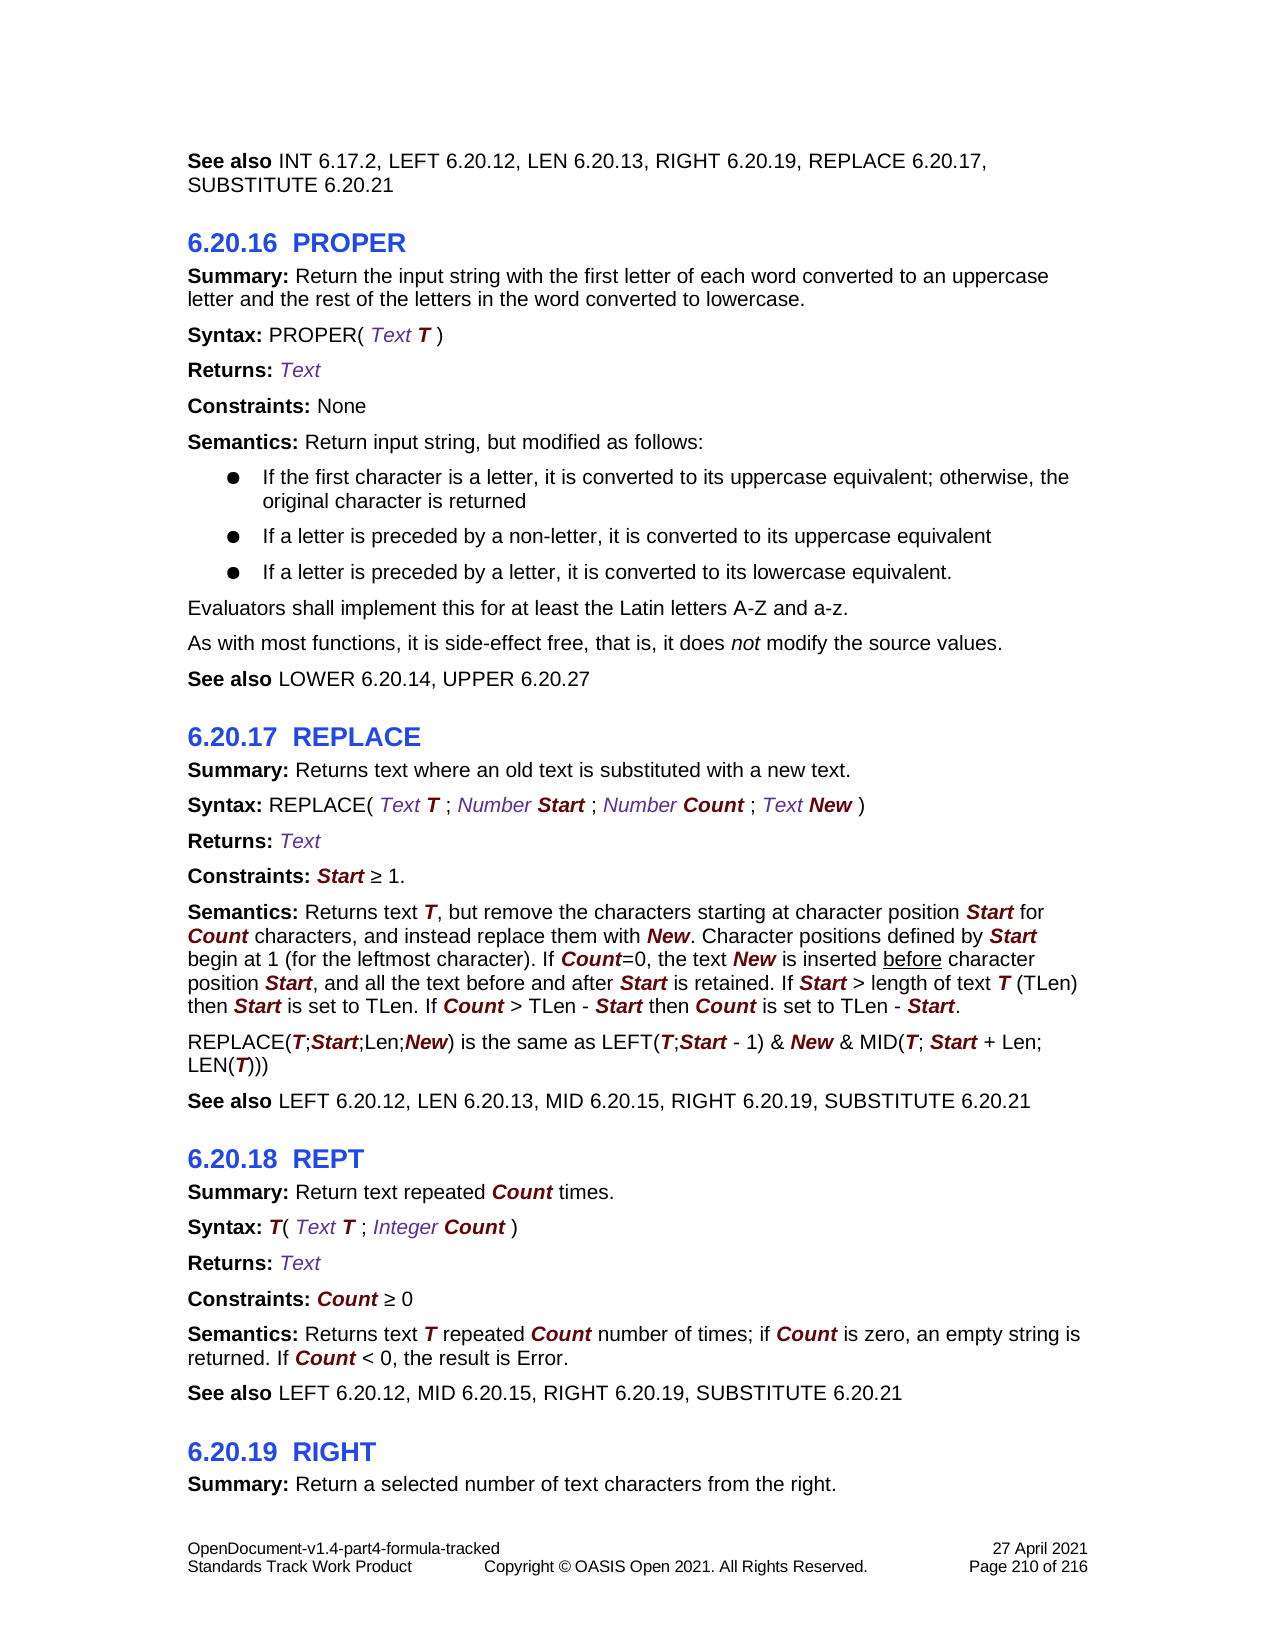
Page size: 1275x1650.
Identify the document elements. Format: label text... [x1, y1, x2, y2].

text Syntax: REPLACE( Text T ; Number Start ; Number Count ; Text New ) [187, 794, 1088, 817]
subtitle PROPER [187, 228, 1088, 258]
subtitle REPT [187, 1144, 1088, 1174]
list If the first character is a letter, it is converted to its uppercase equivalent; otherwise, the original character is returned [225, 466, 1088, 513]
text Summary: Return text repeated Count times. [187, 1180, 1088, 1204]
subtitle REPLACE [187, 722, 1088, 752]
text Returns: Text [187, 829, 1088, 853]
text As with most functions, it is side-effect free, that is, it does not modify the source values. [187, 632, 1088, 655]
text See also LEFT 6.20.12, MID 6.20.15, RIGHT 6.20.19, SUBSTITUTE 6.20.21 [187, 1382, 1088, 1405]
text Constraints: Count ≥ 0 [187, 1287, 1088, 1311]
text Returns: Text [187, 1251, 1088, 1275]
text Syntax: T( Text T ; Integer Count ) [187, 1216, 1088, 1239]
text See also INT 6.17.2, LEFT 6.20.12, LEN 6.20.13, RIGHT 6.20.19, REPLACE 6.20.17, SUBSTITUTE 6.20.21 [187, 150, 1088, 197]
text Syntax: PROPER( Text T ) [187, 323, 1088, 347]
text Semantics: Returns text T, but remove the characters starting at character position Start for Count characters, and instead replace them with New. Character positions defined by Start begin at 1 (for the leftmost character). If Count=0, the text New is inserted before character position Start, and all the text before and after Start is retained. If Start > length of text T (TLen) then Start is set to TLen. If Count > TLen - Start then Count is set to TLen - Start. [187, 901, 1088, 1018]
text Semantics: Return input string, but modified as follows: [187, 430, 1088, 454]
text See also LOWER 6.20.14, UPPER 6.20.27 [187, 667, 1088, 691]
text Constraints: None [187, 394, 1088, 418]
text Summary: Return the input string with the first letter of each word converted to an uppercase letter and the rest of the letters in the word converted to lowercase. [187, 264, 1088, 311]
text See also LEFT 6.20.12, LEN 6.20.13, MID 6.20.15, RIGHT 6.20.19, SUBSTITUTE 6.20.21 [187, 1089, 1088, 1113]
text Returns: Text [187, 359, 1088, 382]
text Evaluators shall implement this for at least the Latin letters A-Z and a-z. [187, 596, 1088, 620]
text Semantics: Returns text T repeated Count number of times; if Count is zero, an empty string is returned. If Count < 0, the result is Error. [187, 1323, 1088, 1370]
text REPLACE(T;Start;Len;New) is the same as LEFT(T;Start - 1) & New & MID(T; Start + Len; LEN(T))) [187, 1030, 1088, 1077]
text Summary: Return a selected number of text characters from the right. [187, 1472, 1088, 1496]
list If a letter is preceded by a letter, it is converted to its lowercase equivalent. [225, 561, 1088, 584]
text Summary: Returns text where an old text is substituted with a new text. [187, 758, 1088, 782]
subtitle RIGHT [187, 1436, 1088, 1466]
list If a letter is preceded by a non-letter, it is converted to its uppercase equivalent [225, 525, 1088, 548]
text Constraints: Start ≥ 1. [187, 865, 1088, 888]
